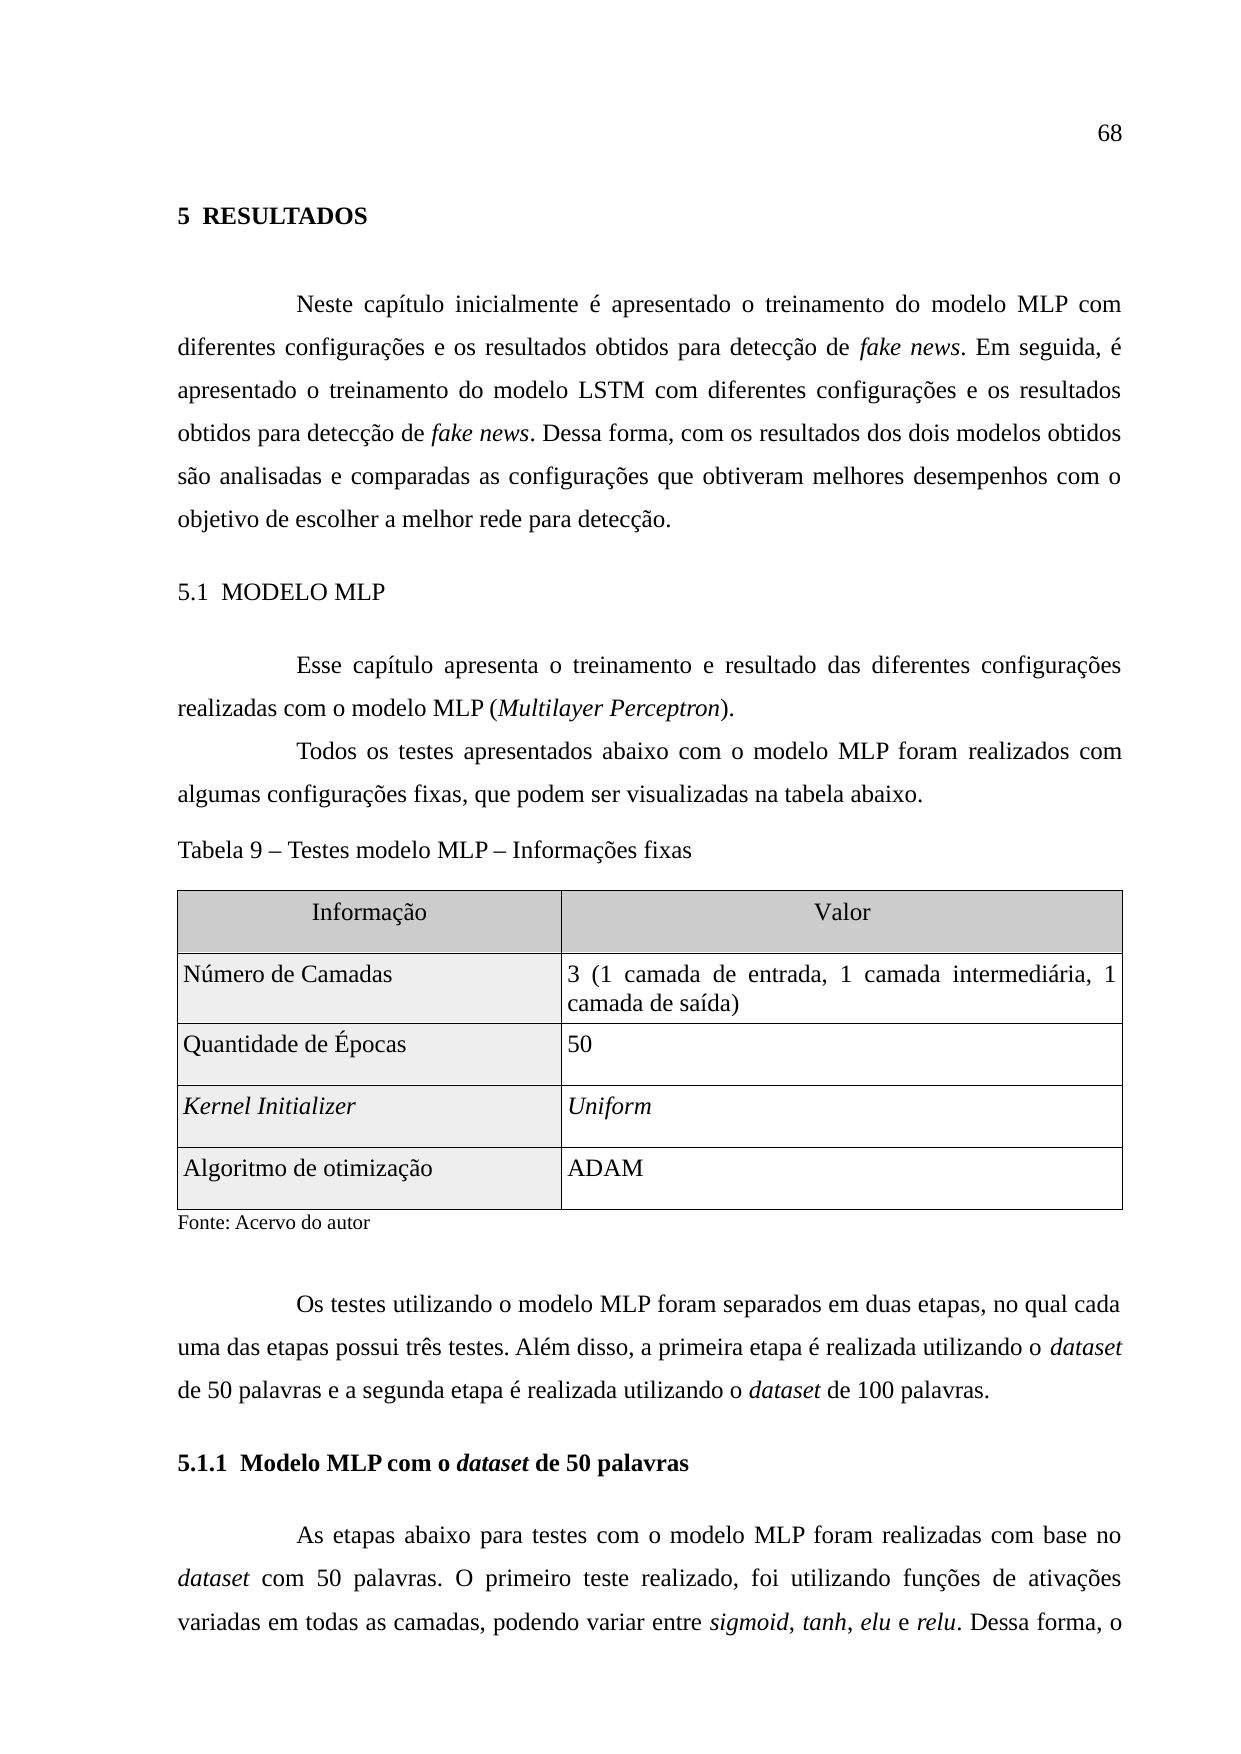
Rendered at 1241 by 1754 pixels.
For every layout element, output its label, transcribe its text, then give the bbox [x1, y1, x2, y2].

subtitle RESULTADOS [177, 201, 1122, 230]
text Neste capítulo inicialmente é apresentado o treinamento do modelo MLP com diferentes configurações e os resultados obtidos para detecção de fake news. Em seguida, é apresentado o treinamento do modelo LSTM com diferentes configurações e os resultados obtidos para detecção de fake news. Dessa forma, com os resultados dos dois modelos obtidos são analisadas e comparadas as configurações que obtiveram melhores desempenhos com o objetivo de escolher a melhor rede para detecção. [177, 289, 1122, 533]
table_header Informação [178, 891, 561, 952]
text Tabela 9 – Testes modelo MLP – Informações fixas [177, 835, 1122, 863]
subtitle MODELO MLP [177, 577, 1122, 606]
text Fonte: Acervo do autor [177, 1210, 1122, 1234]
table_cell Número de Camadas [178, 954, 561, 1022]
table_header Valor [562, 891, 1122, 952]
table_cell Algoritmo de otimização [178, 1148, 561, 1209]
text As etapas abaixo para testes com o modelo MLP foram realizadas com base no dataset com 50 palavras. O primeiro teste realizado, foi utilizando funções de ativações variadas em todas as camadas, podendo variar entre sigmoid, tanh, elu e relu. Dessa forma, o [177, 1520, 1122, 1635]
table_cell Kernel Initializer [178, 1086, 561, 1147]
table_cell 50 [562, 1024, 1122, 1084]
subtitle Modelo MLP com o dataset de 50 palavras [177, 1448, 1122, 1477]
text Todos os testes apresentados abaixo com o modelo MLP foram realizados com algumas configurações fixas, que podem ser visualizadas na tabela abaixo. [177, 736, 1122, 808]
table_cell 3 (1 camada de entrada, 1 camada intermediária, 1 camada de saída) [562, 954, 1122, 1022]
table_cell Quantidade de Épocas [178, 1024, 561, 1084]
table_cell Uniform [562, 1086, 1122, 1147]
text Esse capítulo apresenta o treinamento e resultado das diferentes configurações realizadas com o modelo MLP (Multilayer Perceptron). [177, 650, 1122, 722]
table_cell ADAM [562, 1148, 1122, 1209]
text Os testes utilizando o modelo MLP foram separados em duas etapas, no qual cada uma das etapas possui três testes. Além disso, a primeira etapa é realizada utilizando o dataset de 50 palavras e a segunda etapa é realizada utilizando o dataset de 100 palavras. [177, 1289, 1122, 1404]
